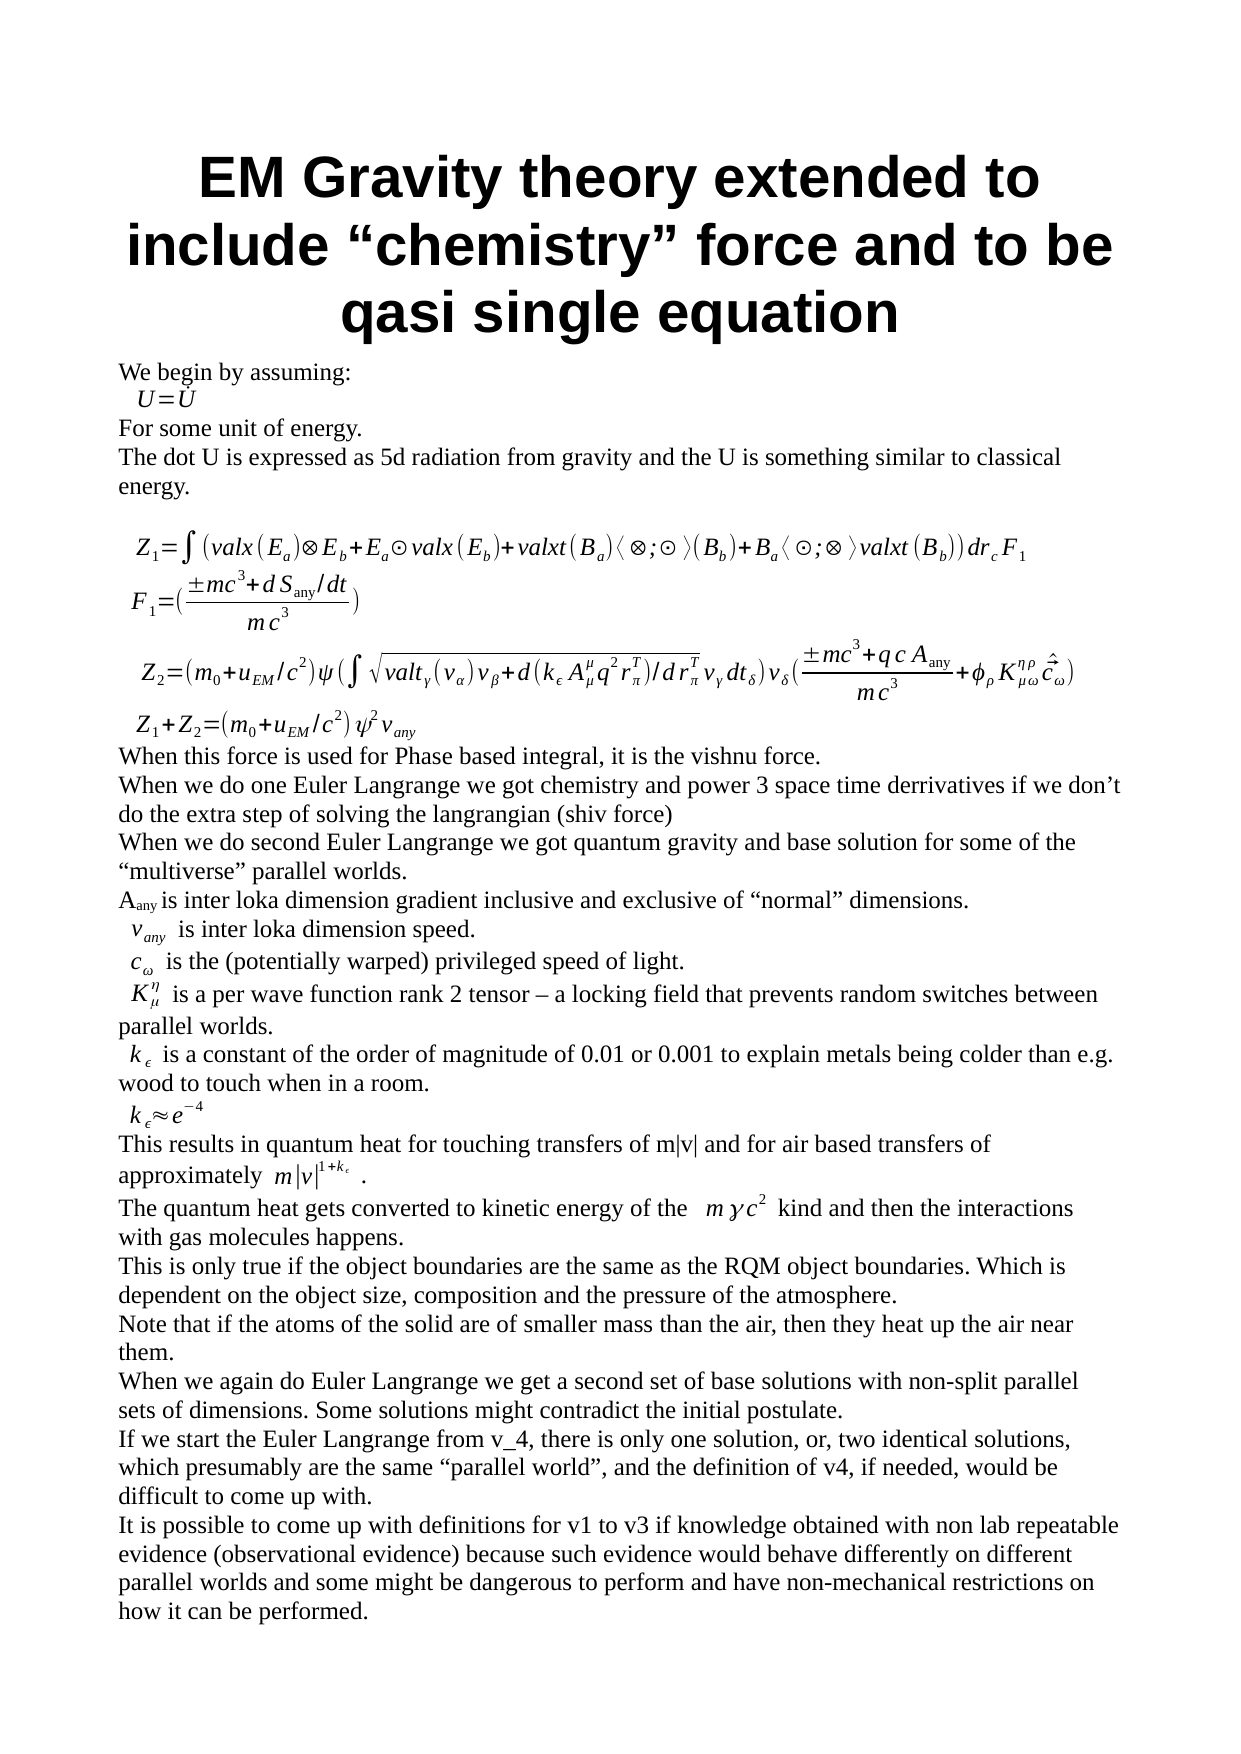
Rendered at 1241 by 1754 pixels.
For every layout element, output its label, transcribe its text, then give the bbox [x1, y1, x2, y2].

text is a per wave function rank 2 tensor – a locking field that prevents random switches between parallel worlds. [118, 979, 1122, 1039]
text This is only true if the object boundaries are the same as the RQM object boundaries. Which is dependent on the object size, composition and the pressure of the atmosphere. [118, 1251, 1122, 1309]
text is inter loka dimension speed. [118, 914, 1122, 946]
text If we start the Euler Langrange from v_4, there is only one solution, or, two identical solutions, which presumably are the same “parallel world”, and the definition of v4, if needed, would be difficult to come up with. [118, 1424, 1122, 1510]
title EM Gravity theory extended to include “chemistry” force and to be qasi single equation [118, 143, 1122, 344]
text When we again do Euler Langrange we get a second set of base solutions with non-split parallel sets of dimensions. Some solutions might contradict the initial postulate. [118, 1366, 1122, 1424]
text It is possible to come up with definitions for v1 to v3 if knowledge obtained with non lab repeatable evidence (observational evidence) because such evidence would behave differently on different parallel worlds and some might be dangerous to perform and have non-mechanical restrictions on how it can be performed. [118, 1510, 1122, 1625]
text When we do second Euler Langrange we got quantum gravity and base solution for some of the “multiverse” parallel worlds. [118, 827, 1122, 885]
text This results in quantum heat for touching transfers of m|v| and for air based transfers of approximately. [118, 1129, 1122, 1190]
text Aany is inter loka dimension gradient inclusive and exclusive of “normal” dimensions. [118, 885, 1122, 914]
text is a constant of the order of magnitude of 0.01 or 0.001 to explain metals being colder than e.g. wood to touch when in a room. [118, 1039, 1122, 1097]
text When we do one Euler Langrange we got chemistry and power 3 space time derrivatives if we don’t do the extra step of solving the langrangian (shiv force) [118, 770, 1122, 827]
text Note that if the atoms of the solid are of smaller mass than the air, then they heat up the air near them. [118, 1309, 1122, 1366]
text We begin by assuming: [118, 357, 1122, 386]
text is the (potentially warped) privileged speed of light. [118, 946, 1122, 979]
text The quantum heat gets converted to kinetic energy of the kind and then the interactions with gas molecules happens. [118, 1190, 1122, 1251]
text When this force is used for Phase based integral, it is the vishnu force. [118, 741, 1122, 770]
text For some unit of energy. [118, 413, 1122, 442]
text The dot U is expressed as 5d radiation from gravity and the U is something similar to classical energy. [118, 442, 1122, 500]
